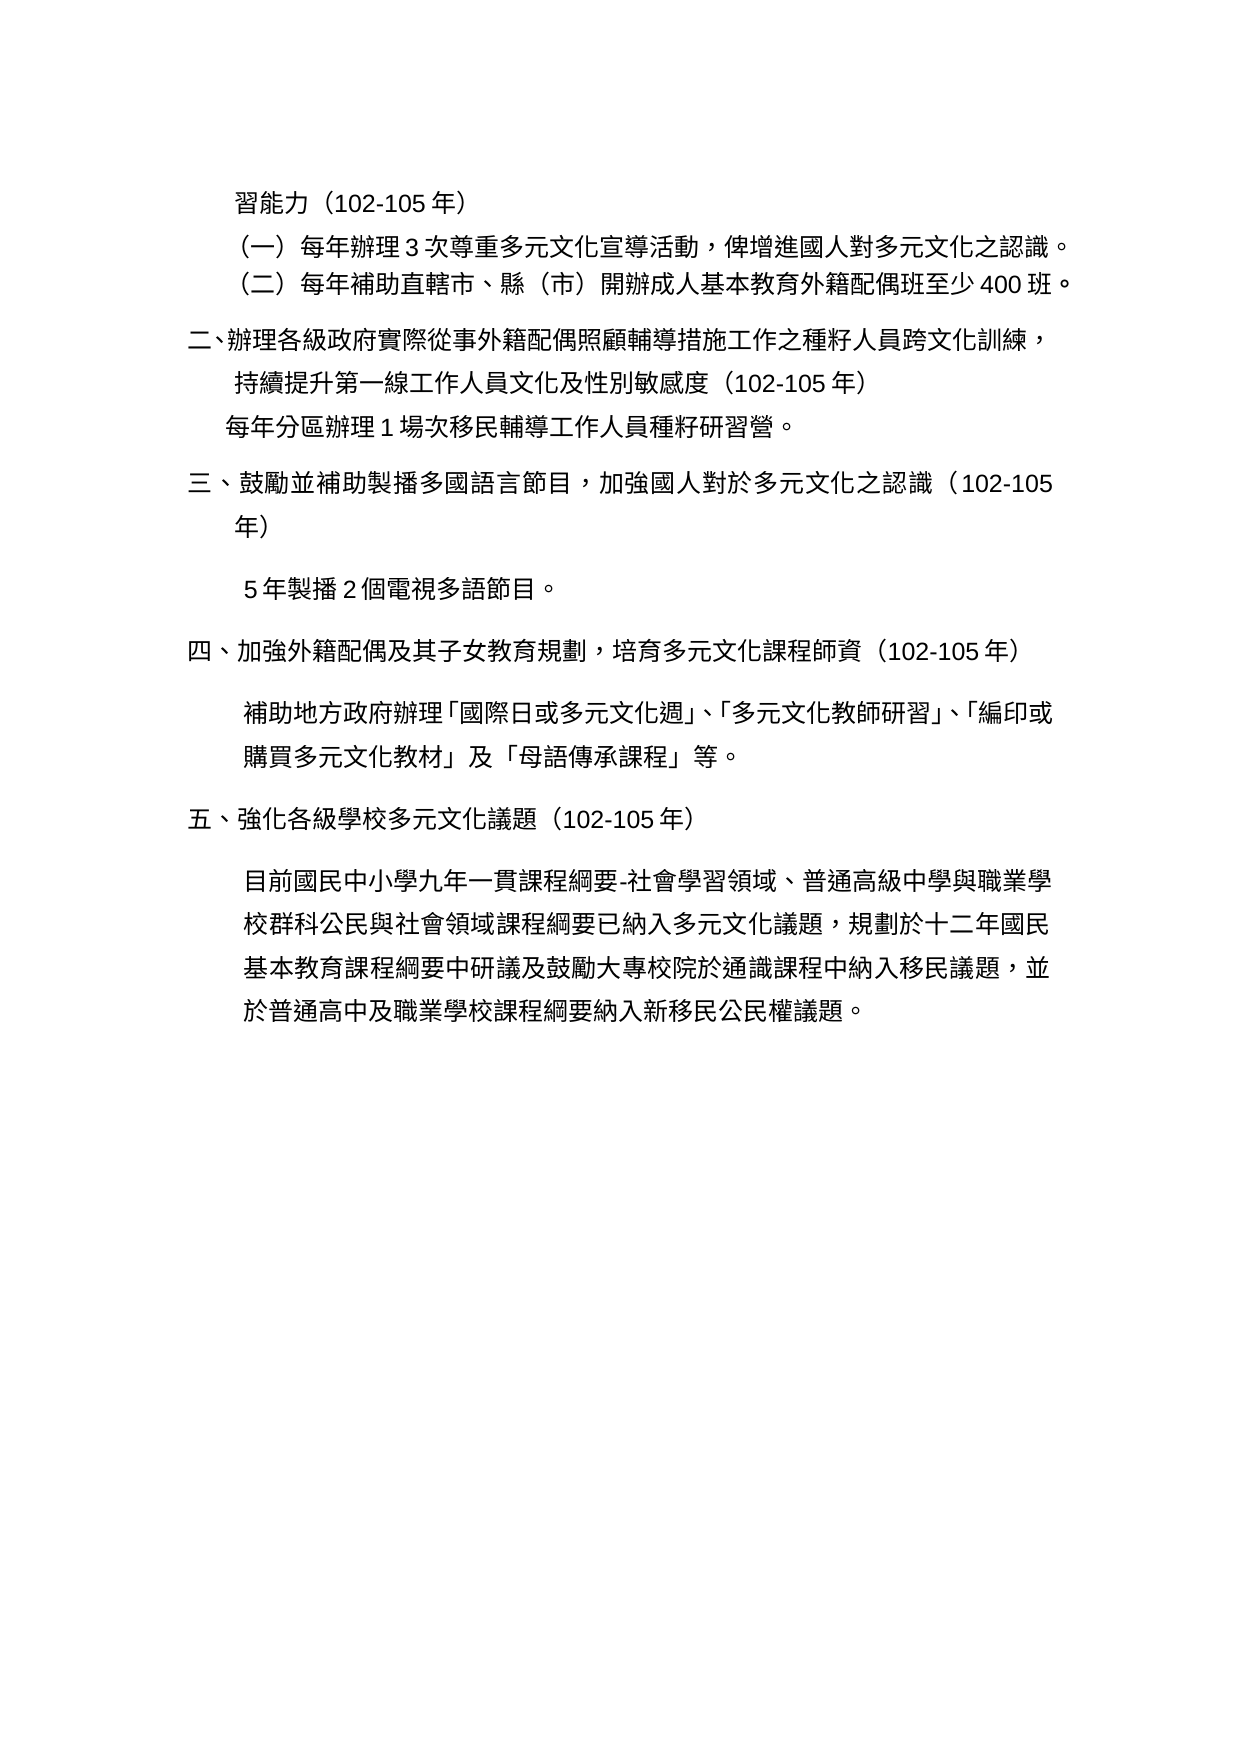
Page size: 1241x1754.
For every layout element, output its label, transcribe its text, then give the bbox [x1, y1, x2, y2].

text 四、加強外籍配偶及其子女教育規劃，培育多元文化課程師資（102-105年） [187, 631, 1053, 668]
text 每年分區辦理1場次移民輔導工作人員種籽研習營。 [225, 407, 1053, 445]
text 補助地方政府辦理「國際日或多元文化週」、「多元文化教師研習」、「編印或購買多元文化教材」及「母語傳承課程」等。 [244, 693, 1053, 773]
text 三、鼓勵並補助製播多國語言節目，加強國人對於多元文化之認識（102-105年） [187, 463, 1053, 543]
text 目前國民中小學九年一貫課程綱要-社會學習領域、普通高級中學與職業學校群科公民與社會領域課程綱要已納入多元文化議題，規劃於十二年國民基本教育課程綱要中研議及鼓勵大專校院於通識課程中納入移民議題，並於普通高中及職業學校課程綱要納入新移民公民權議題。 [244, 861, 1053, 1028]
text 習能力（102-105年） [187, 183, 1053, 219]
text （一）每年辦理3次尊重多元文化宣導活動，俾增進國人對多元文化之認識。 [225, 227, 1053, 264]
text 5年製播2個電視多語節目。 [244, 569, 1053, 605]
text 五、強化各級學校多元文化議題（102-105年） [187, 799, 1053, 835]
text 二、辦理各級政府實際從事外籍配偶照顧輔導措施工作之種籽人員跨文化訓練，持續提升第一線工作人員文化及性別敏感度（102-105年） [187, 320, 1053, 400]
text （二）每年補助直轄市、縣（市）開辦成人基本教育外籍配偶班至少400班。 [225, 264, 1053, 302]
